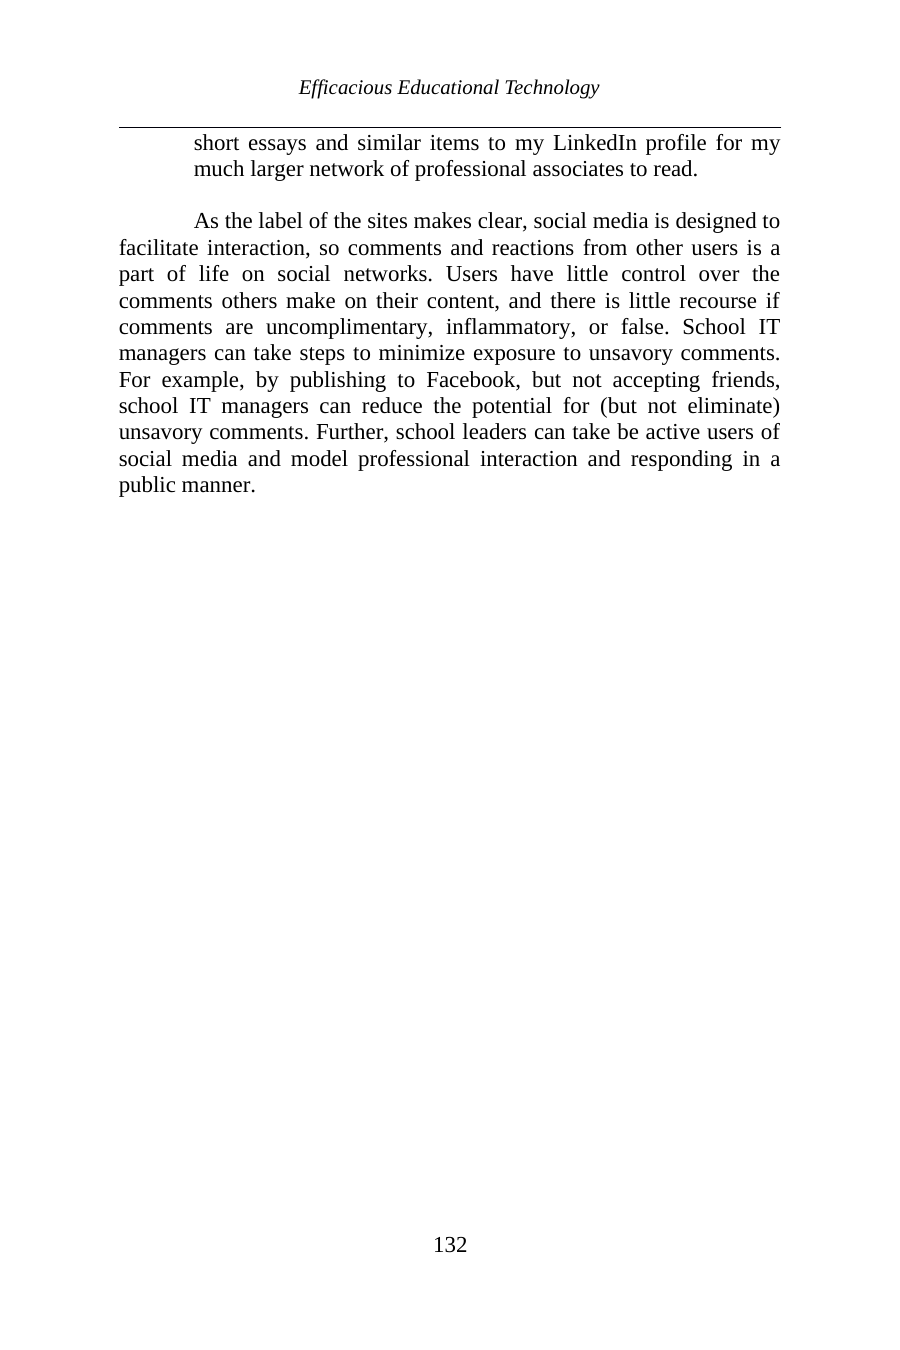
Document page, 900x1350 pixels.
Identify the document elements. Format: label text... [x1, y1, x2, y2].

text short essays and similar items to my LinkedIn profile for my much larger network of professional associates to read. [178, 128, 781, 181]
text As the label of the sites makes clear, social media is designed to facilitate interaction, so comments and reactions from other users is a part of life on social networks. Users have little control over the comments others make on their content, and there is little recourse if comments are uncomplimentary, inflammatory, or false. School IT managers can take steps to minimize exposure to unsavory comments. For example, by publishing to Facebook, but not accepting friends, school IT managers can reduce the potential for (but not eliminate) unsavory comments. Further, school leaders can take be active users of social media and model professional interaction and responding in a public manner. [118, 208, 781, 497]
